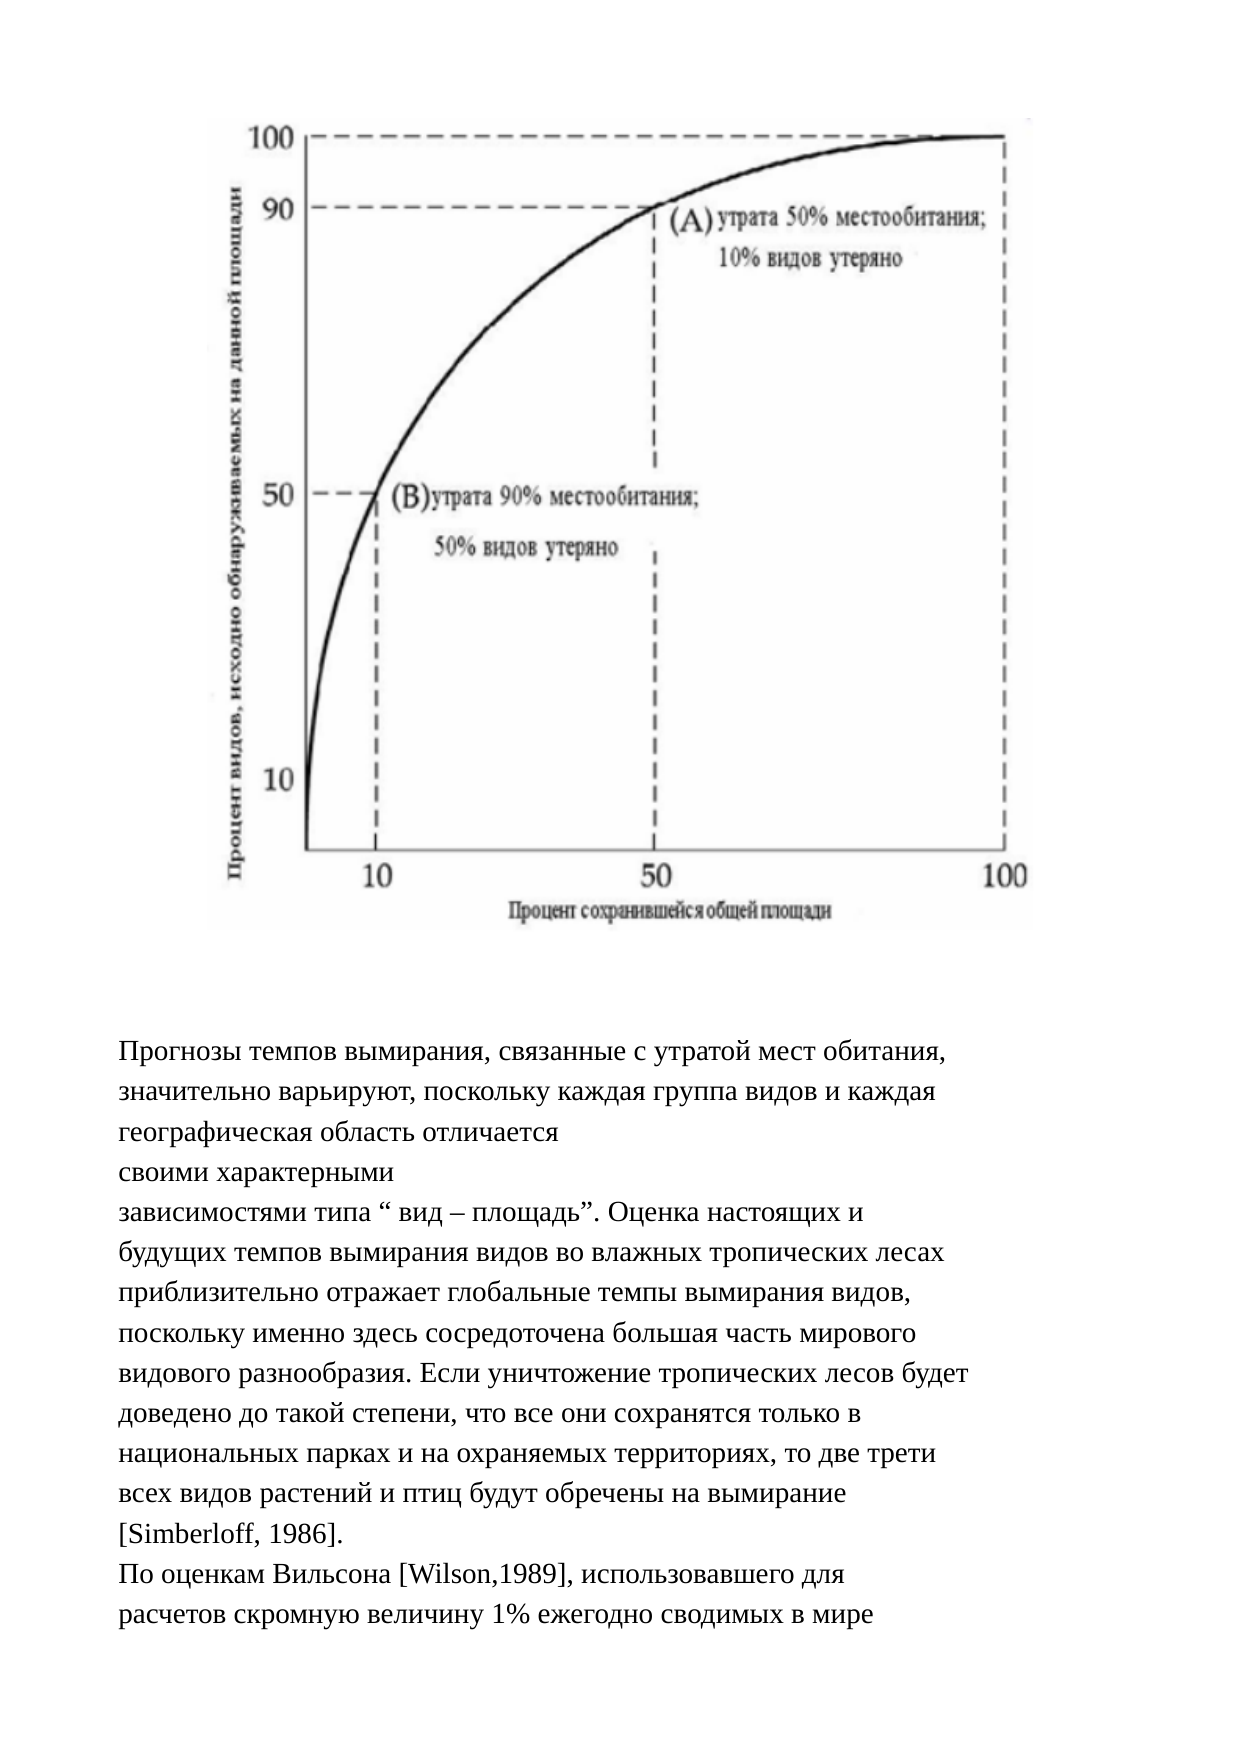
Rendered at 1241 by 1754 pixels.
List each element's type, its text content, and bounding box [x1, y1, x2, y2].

text поскольку именно здесь сосредоточена большая часть мирового [118, 1315, 1122, 1348]
text доведено до такой степени, что все они сохранятся только в [118, 1395, 1122, 1429]
picture [206, 118, 1034, 947]
text расчетов скромную величину 1% ежегодно сводимых в мире [118, 1596, 1122, 1630]
text всех видов растений и птиц будут обречены на вымирание [118, 1476, 1122, 1509]
text значительно варьируют, поскольку каждая группа видов и каждая [118, 1073, 1122, 1107]
text видового разнообразия. Если уничтожение тропических лесов будет [118, 1355, 1122, 1388]
text По оценкам Вильсона [Wilson,1989], использовавшего для [118, 1556, 1122, 1589]
text своими характерными [118, 1154, 1122, 1187]
text [Simberloff, 1986]. [118, 1516, 1122, 1549]
text национальных парках и на охраняемых территориях, то две трети [118, 1435, 1122, 1469]
text приблизительно отражает глобальные темпы вымирания видов, [118, 1274, 1122, 1308]
text географическая область отличается [118, 1114, 1122, 1147]
text зависимостями типа “ вид – площадь”. Оценка настоящих и [118, 1194, 1122, 1228]
text Прогнозы темпов вымирания, связанные с утратой мест обитания, [118, 1033, 1122, 1067]
text будущих темпов вымирания видов во влажных тропических лесах [118, 1234, 1122, 1268]
